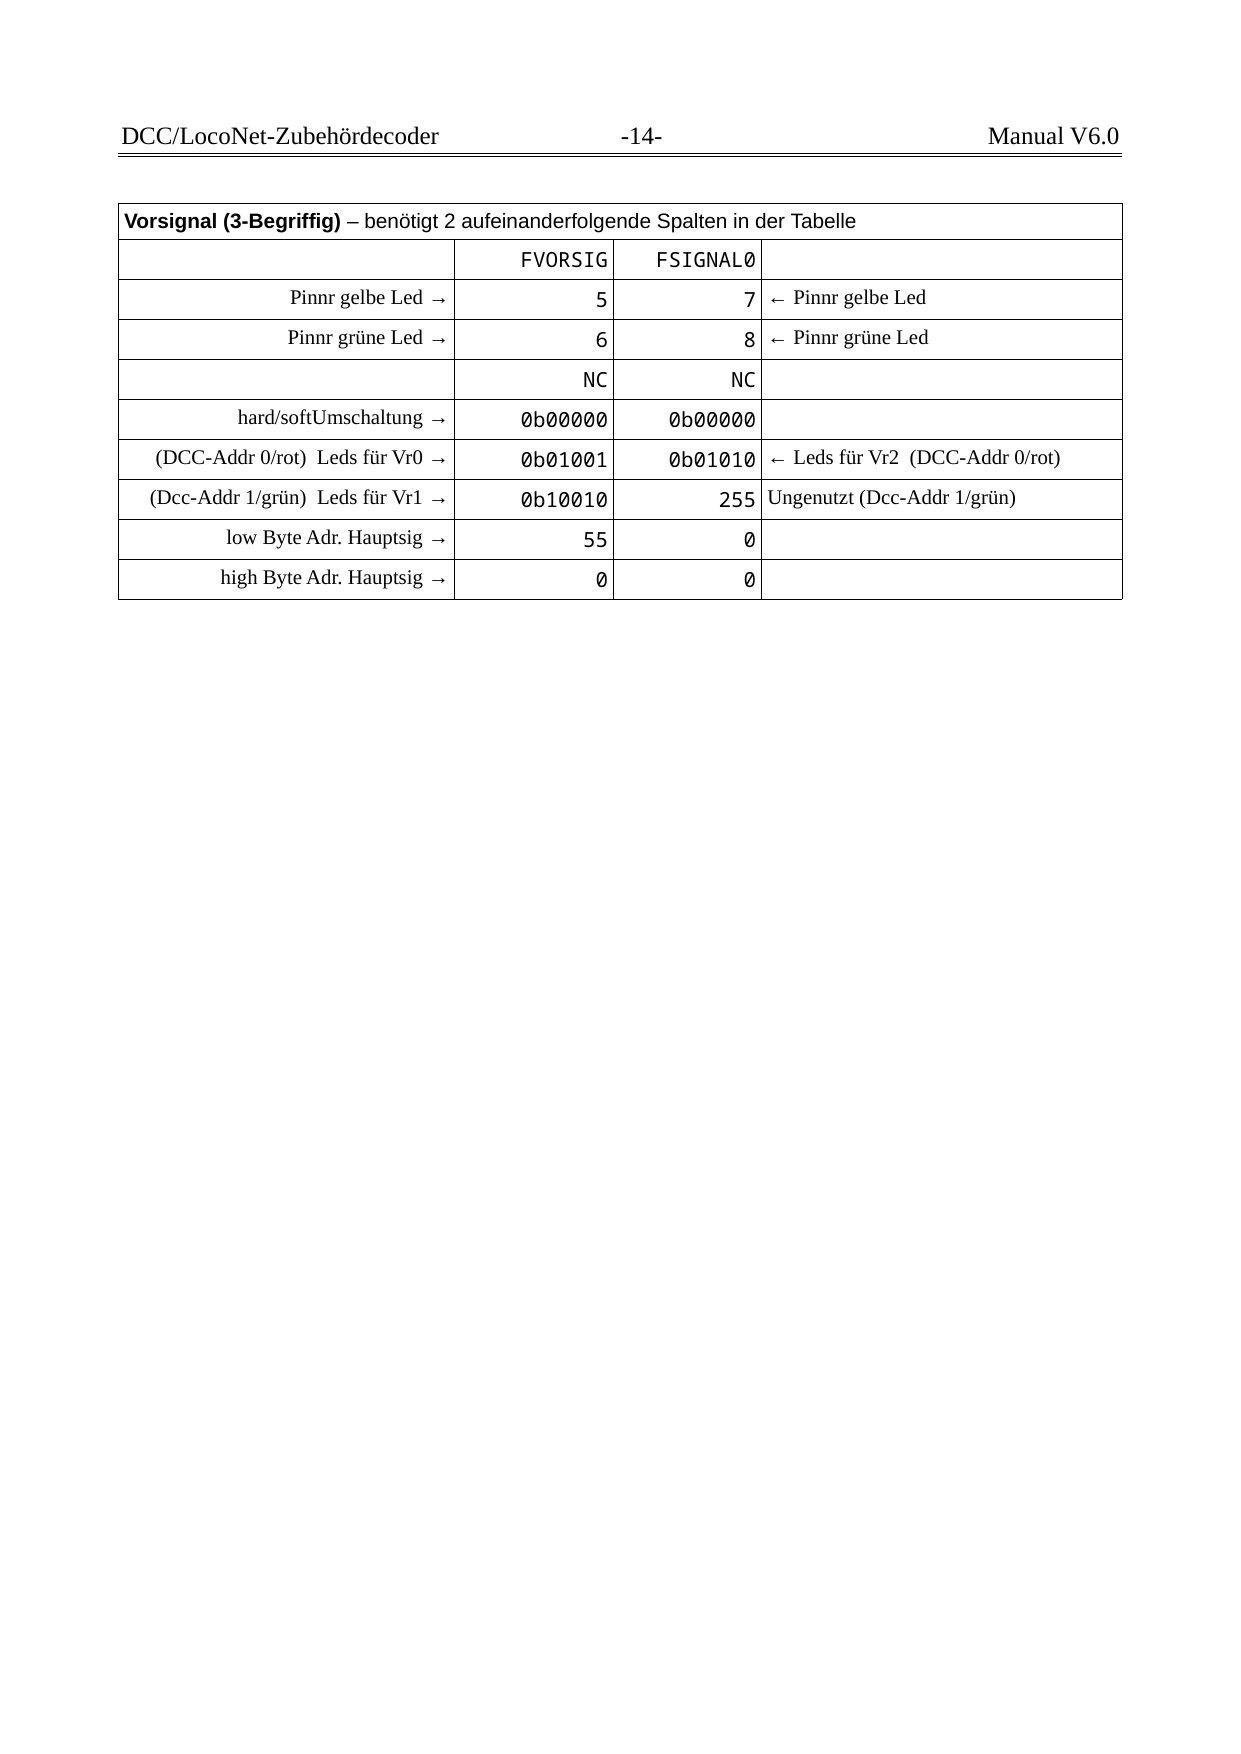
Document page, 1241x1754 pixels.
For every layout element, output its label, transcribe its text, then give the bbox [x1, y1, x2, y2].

table_cell 7 [614, 280, 761, 319]
table_cell 0b01010 [614, 440, 761, 479]
table_cell ← Pinnr gelbe Led [762, 280, 1122, 319]
table_cell [762, 240, 1122, 279]
table_cell 0b00000 [614, 400, 761, 439]
table_cell 8 [614, 320, 761, 359]
table_cell FSIGNAL0 [614, 240, 761, 279]
table_cell 0b00000 [455, 400, 613, 439]
table_cell Pinnr gelbe Led → [119, 280, 454, 319]
table_cell [762, 560, 1122, 599]
table_cell hard/softUmschaltung → [119, 400, 454, 439]
table_cell NC [455, 360, 613, 399]
table_cell Pinnr grüne Led → [119, 320, 454, 359]
table_cell ← Leds für Vr2 (DCC-Addr 0/rot) [762, 440, 1122, 479]
table_cell high Byte Adr. Hauptsig → [119, 560, 454, 599]
table_header Vorsignal (3-Begriffig) – benötigt 2 aufeinanderfolgende Spalten in der Tabelle [119, 204, 1122, 239]
table_cell 255 [614, 480, 761, 519]
table_cell 5 [455, 280, 613, 319]
table_cell (Dcc-Addr 1/grün) Leds für Vr1 → [119, 480, 454, 519]
table_cell 0b01001 [455, 440, 613, 479]
table_cell ← Pinnr grüne Led [762, 320, 1122, 359]
table_cell [762, 520, 1122, 559]
table_cell low Byte Adr. Hauptsig → [119, 520, 454, 559]
table_cell 0 [455, 560, 613, 599]
table_cell [762, 360, 1122, 399]
table_cell [119, 240, 454, 279]
table_cell 55 [455, 520, 613, 559]
table_cell NC [614, 360, 761, 399]
table_cell 6 [455, 320, 613, 359]
table_cell [762, 400, 1122, 439]
table_cell 0b10010 [455, 480, 613, 519]
table_cell [119, 360, 454, 399]
table_cell 0 [614, 560, 761, 599]
table_cell FVORSIG [455, 240, 613, 279]
table_cell Ungenutzt (Dcc-Addr 1/grün) [762, 480, 1122, 519]
table_cell 0 [614, 520, 761, 559]
table_cell (DCC-Addr 0/rot) Leds für Vr0 → [119, 440, 454, 479]
